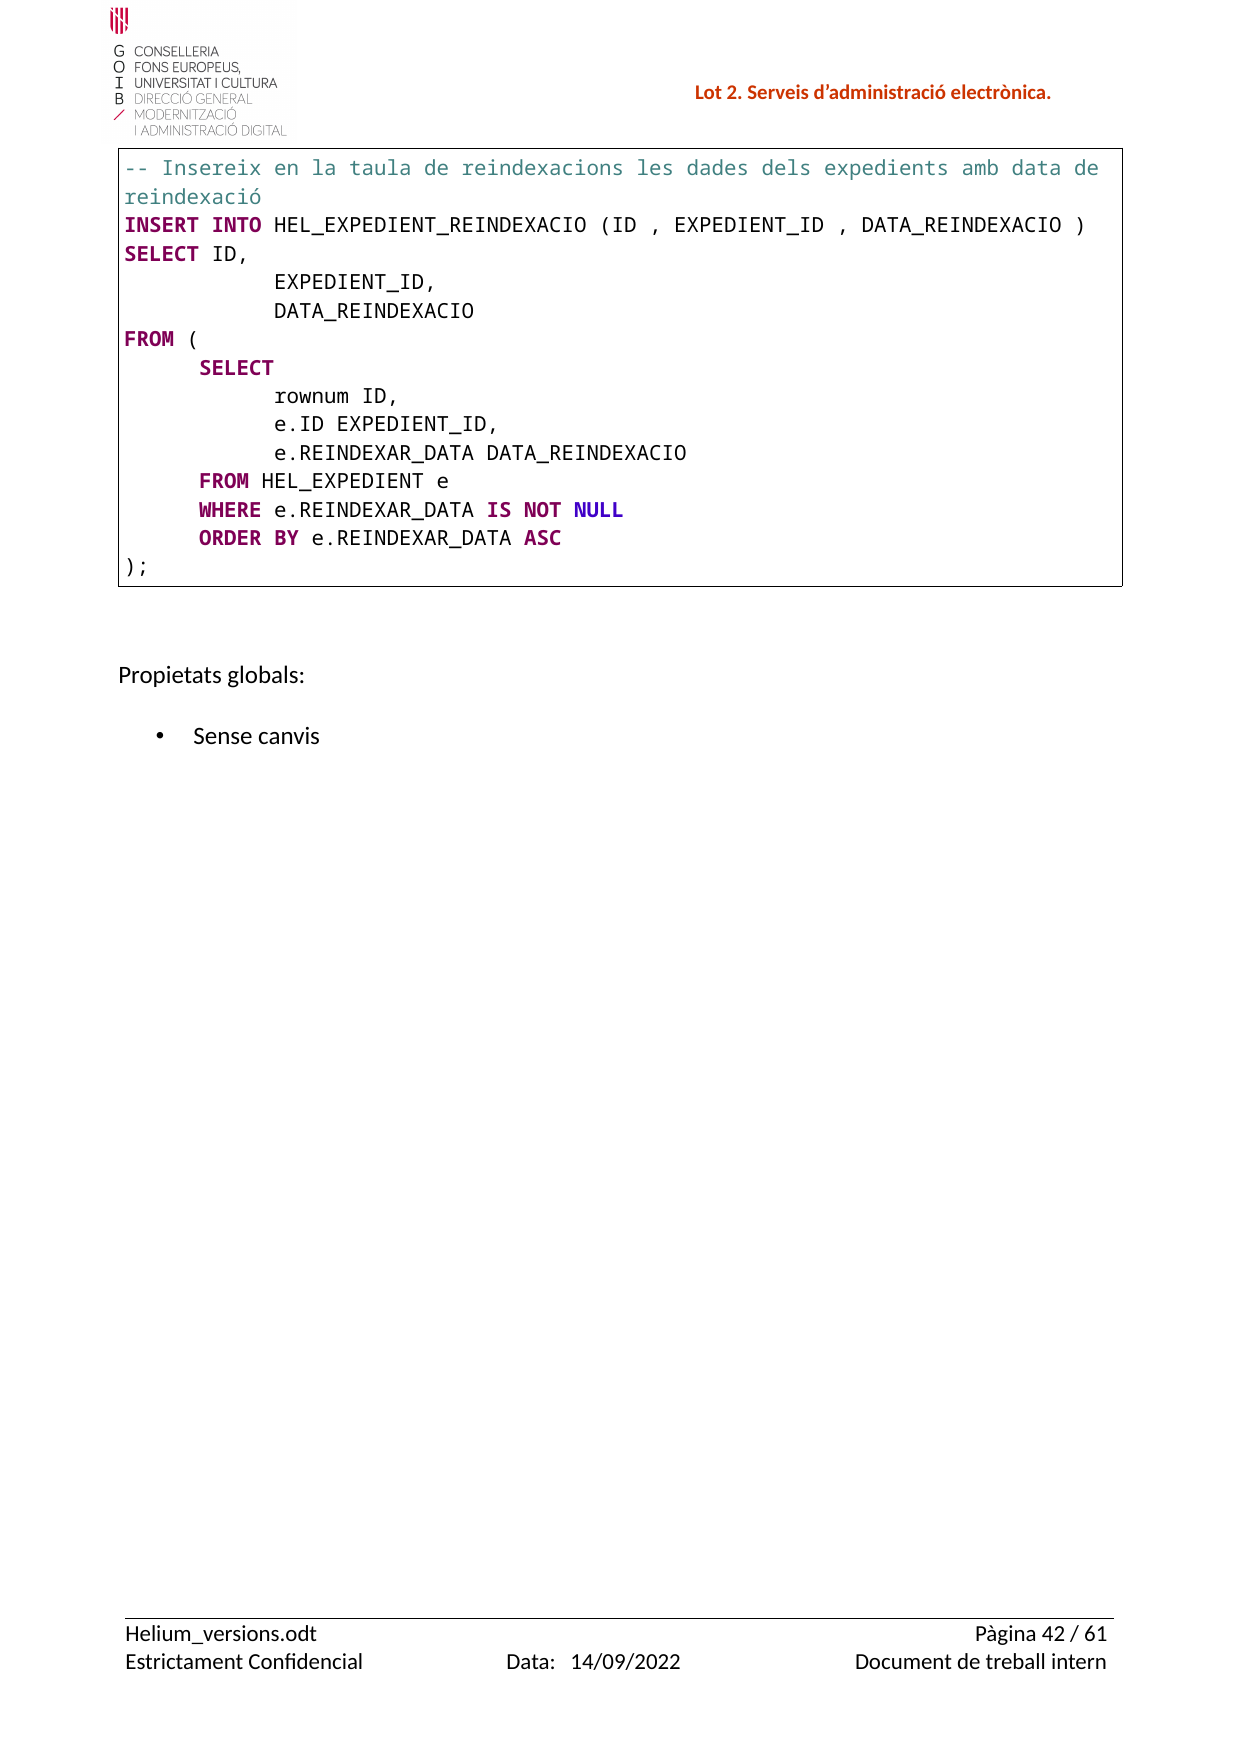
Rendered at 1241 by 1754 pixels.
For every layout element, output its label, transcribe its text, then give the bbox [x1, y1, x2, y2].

table_header -- Insereix en la taula de reindexacions les dades dels expedients amb data de reindexació INSERT INTO HEL_EXPEDIENT_REINDEXACIO (ID , EXPEDIENT_ID , DATA_REINDEXACIO ) SELECT ID, EXPEDIENT_ID, DATA_REINDEXACIO FROM ( SELECT rownum ID, e.ID EXPEDIENT_ID, e.REINDEXAR_DATA DATA_REINDEXACIO FROM HEL_EXPEDIENT e WHERE e.REINDEXAR_DATA IS NOT NULL ORDER BY e.REINDEXAR_DATA ASC ); [119, 149, 1122, 586]
picture [100, 0, 297, 144]
text Propietats globals: [118, 659, 1122, 689]
list Sense canvis [156, 720, 1122, 750]
